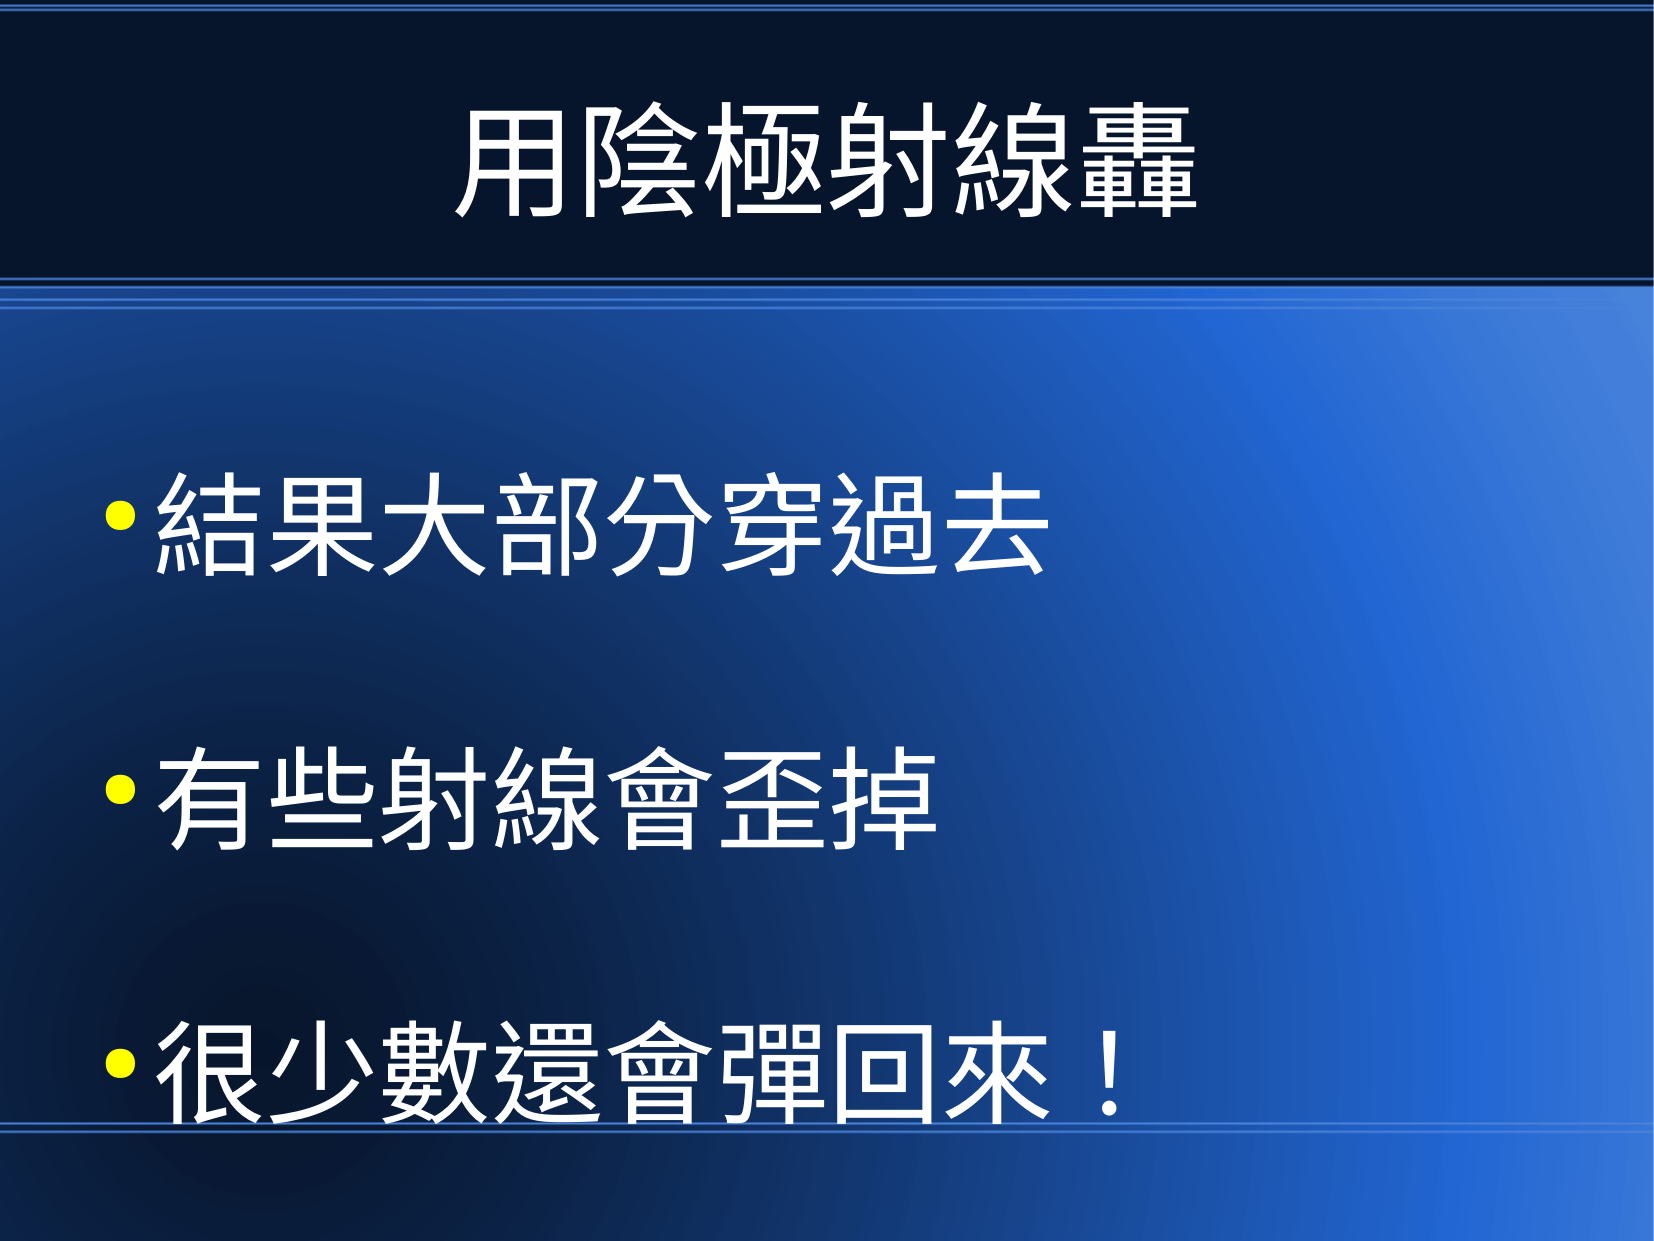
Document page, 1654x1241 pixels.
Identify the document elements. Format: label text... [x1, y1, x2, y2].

title 用陰極射線轟 [82, 49, 1571, 257]
list 結果大部分穿過去 有些射線會歪掉 很少數還會彈回來！ [82, 355, 1571, 1241]
picture [0, 0, 1654, 1241]
